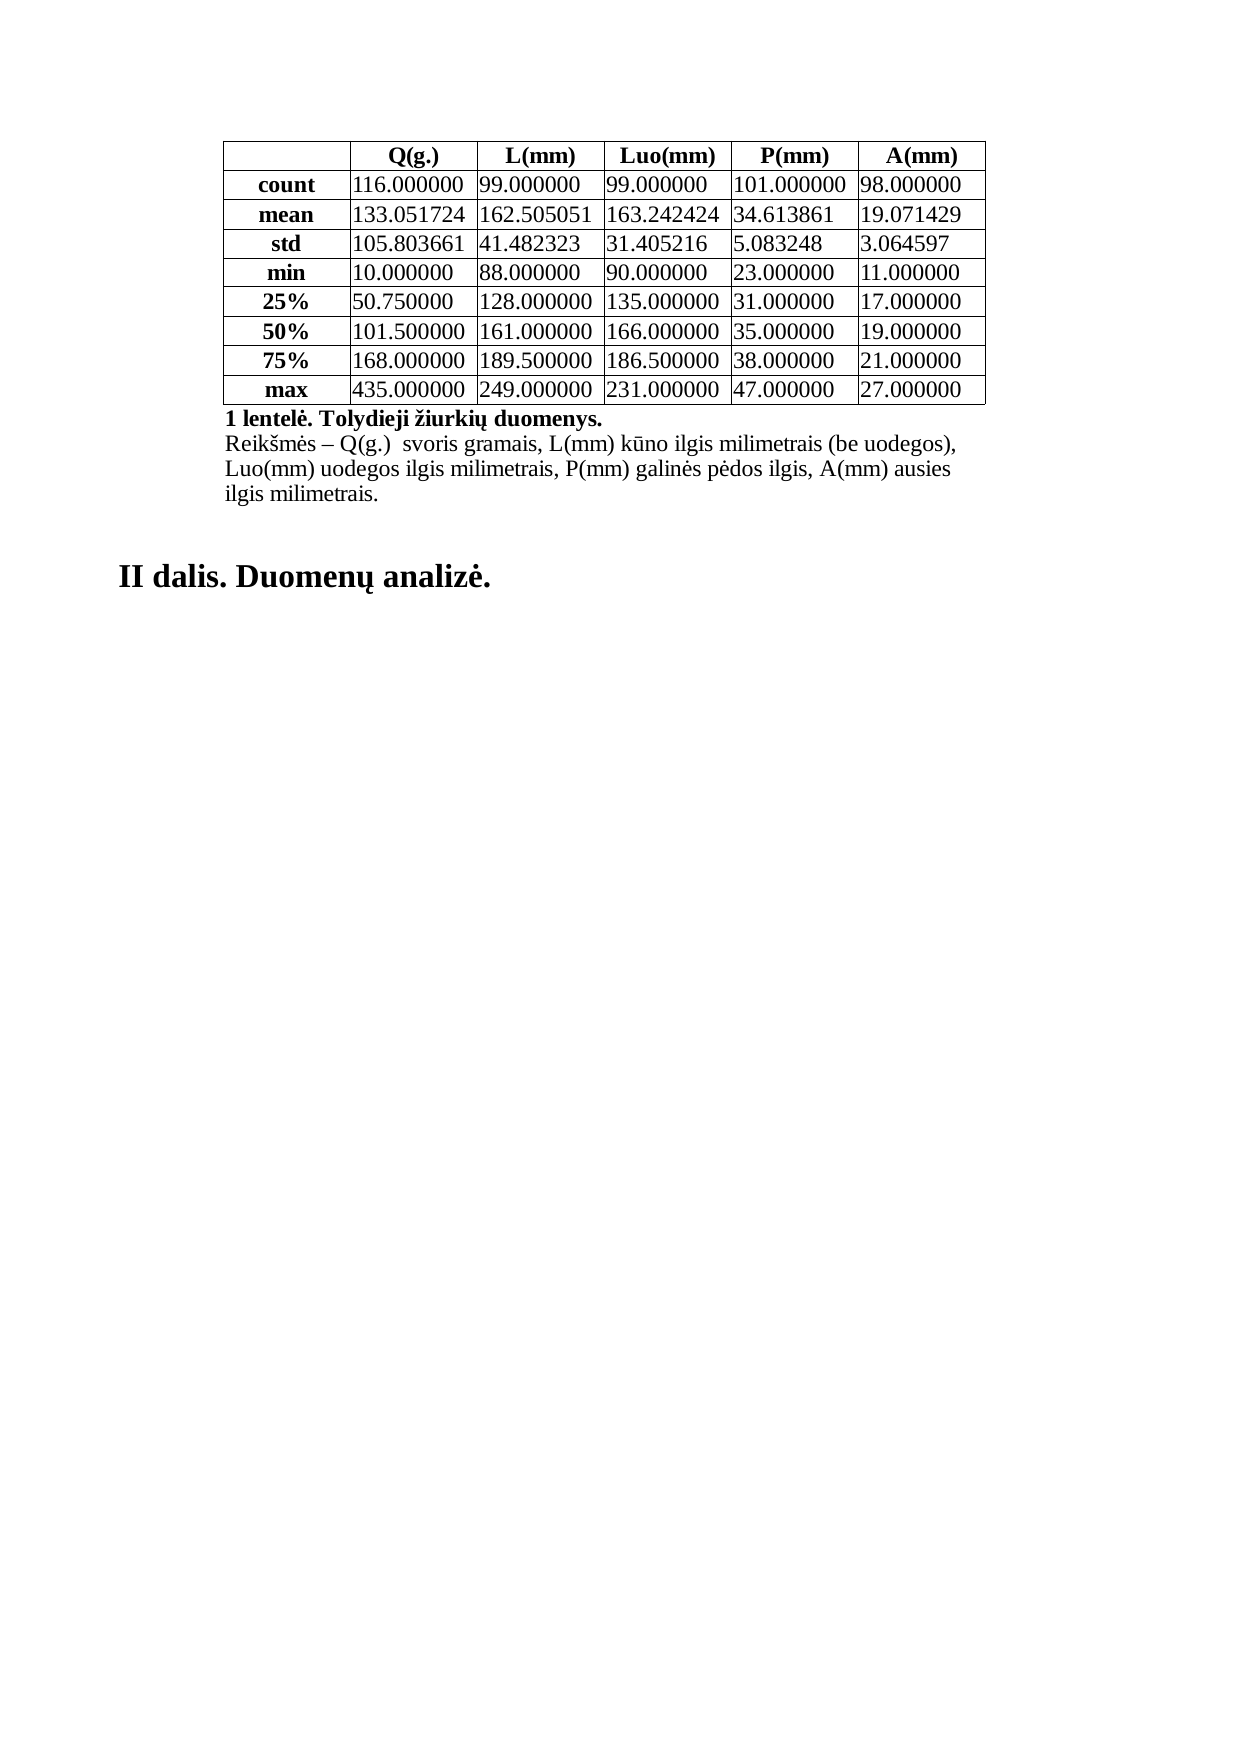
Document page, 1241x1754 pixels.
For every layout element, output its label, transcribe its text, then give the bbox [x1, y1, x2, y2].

text II dalis. Duomenų analizė. [118, 556, 1122, 595]
